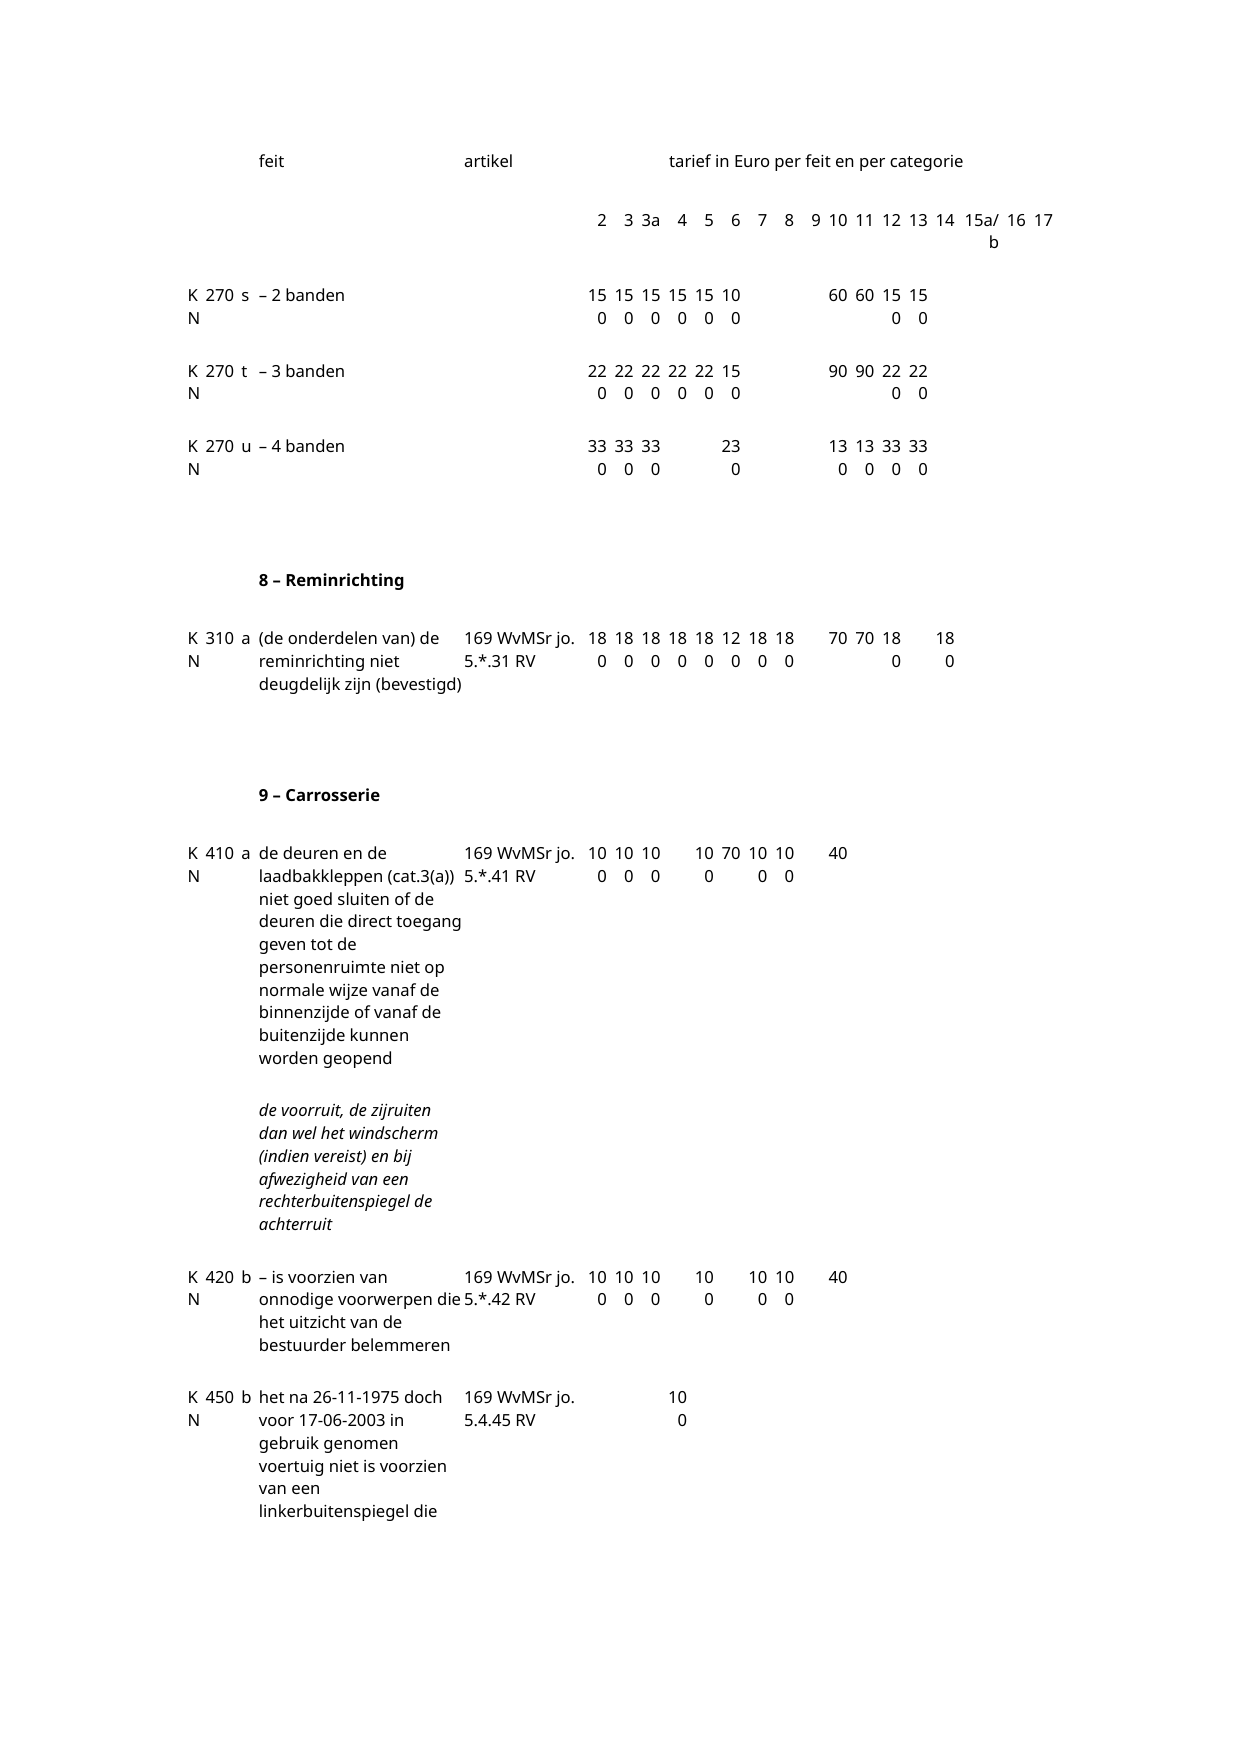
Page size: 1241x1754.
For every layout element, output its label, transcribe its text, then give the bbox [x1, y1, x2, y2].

table_cell 70 [714, 842, 740, 1099]
table_cell 40 [821, 1265, 847, 1386]
table_cell [928, 1265, 954, 1386]
table_cell [821, 569, 847, 627]
table_cell – is voorzien van onnodige voorwerpen die het uitzicht van de bestuurder belemmeren [259, 1265, 464, 1386]
table_cell [241, 725, 259, 783]
table_cell [999, 1265, 1026, 1386]
table_cell [241, 209, 259, 284]
table_cell [633, 725, 660, 783]
table_cell [999, 569, 1026, 627]
table_cell [740, 1099, 767, 1265]
table_cell 6 [714, 209, 740, 284]
table_header tarief in Euro per feit en per categorie [580, 150, 1053, 208]
table_cell 220 [660, 359, 687, 435]
table_cell [794, 1099, 821, 1265]
table_cell [687, 569, 713, 627]
table_cell 100 [687, 842, 713, 1099]
table_cell 14 [928, 209, 954, 284]
table_cell [580, 569, 607, 627]
table_cell 150 [660, 284, 687, 359]
table_cell [954, 1099, 999, 1265]
table_cell [205, 569, 241, 627]
table_cell 330 [901, 435, 927, 510]
table_cell KN [188, 284, 205, 359]
table_cell 220 [901, 359, 927, 435]
table_cell [794, 725, 821, 783]
table_cell [928, 784, 954, 842]
table_cell [714, 1265, 740, 1386]
table_cell [607, 510, 633, 568]
table_cell [928, 1386, 954, 1522]
table_cell [1026, 627, 1053, 725]
table_cell [660, 1099, 687, 1265]
table_cell 169 WvMSr jo. 5.*.31 RV [464, 627, 580, 725]
table_cell [847, 725, 874, 783]
table_cell [259, 510, 464, 568]
table_cell 100 [740, 842, 767, 1099]
table_cell [901, 569, 927, 627]
table_cell [687, 1099, 713, 1265]
table_cell 11 [847, 209, 874, 284]
table_cell [1026, 284, 1053, 359]
table_cell [1026, 359, 1053, 435]
table_cell 10 [821, 209, 847, 284]
table_cell 220 [580, 359, 607, 435]
table_cell [999, 435, 1026, 510]
table_cell [580, 784, 607, 842]
table_cell 410 [205, 842, 241, 1099]
table_cell [1026, 1099, 1053, 1265]
table_cell [874, 510, 901, 568]
table_cell [714, 1099, 740, 1265]
table_cell [928, 1099, 954, 1265]
table_cell [821, 725, 847, 783]
table_cell [464, 725, 580, 783]
table_cell [954, 725, 999, 783]
table_cell 169 WvMSr jo. 5.*.41 RV [464, 842, 580, 1099]
table_cell [633, 510, 660, 568]
table_cell 150 [874, 284, 901, 359]
table_cell [999, 725, 1026, 783]
table_cell 8 [767, 209, 794, 284]
table_cell [660, 1265, 687, 1386]
table_cell [901, 1099, 927, 1265]
table_cell 13 [901, 209, 927, 284]
table_cell KN [188, 842, 205, 1099]
table_cell [205, 784, 241, 842]
table_cell [874, 1265, 901, 1386]
table_cell [999, 359, 1026, 435]
table_cell 100 [767, 1265, 794, 1386]
table_cell [660, 725, 687, 783]
table_cell 100 [633, 1265, 660, 1386]
table_cell [687, 784, 713, 842]
table_cell [464, 569, 580, 627]
table_cell [767, 569, 794, 627]
table_cell [464, 784, 580, 842]
table_cell 270 [205, 359, 241, 435]
table_cell [714, 510, 740, 568]
table_cell [714, 1386, 740, 1522]
table_cell [954, 627, 999, 725]
table_cell – 2 banden [259, 284, 464, 359]
table_cell 100 [607, 842, 633, 1099]
table_cell 150 [714, 359, 740, 435]
table_cell [740, 284, 767, 359]
table_cell 180 [928, 627, 954, 725]
table_cell 310 [205, 627, 241, 725]
table_cell [740, 435, 767, 510]
table_cell 180 [660, 627, 687, 725]
table_cell [740, 569, 767, 627]
table_cell – 4 banden [259, 435, 464, 510]
table_cell [901, 1265, 927, 1386]
table_cell [794, 510, 821, 568]
table_cell 180 [740, 627, 767, 725]
table_cell 220 [687, 359, 713, 435]
table_cell [464, 359, 580, 435]
table_cell [847, 842, 874, 1099]
table_cell [794, 359, 821, 435]
table_cell u [241, 435, 259, 510]
table_cell 330 [580, 435, 607, 510]
table_cell 100 [633, 842, 660, 1099]
table_cell [999, 1099, 1026, 1265]
table_cell 220 [607, 359, 633, 435]
table_cell 16 [999, 209, 1026, 284]
table_cell [901, 784, 927, 842]
table_cell [954, 569, 999, 627]
table_cell 100 [660, 1386, 687, 1522]
table_cell [954, 510, 999, 568]
table_cell [901, 510, 927, 568]
table_cell 8 – Reminrichting [259, 569, 464, 627]
table_cell [928, 725, 954, 783]
table_cell [794, 569, 821, 627]
table_cell 150 [901, 284, 927, 359]
table_cell [687, 1386, 713, 1522]
table_cell [1026, 784, 1053, 842]
table_cell [1026, 1265, 1053, 1386]
table_cell [205, 209, 241, 284]
table_cell 60 [847, 284, 874, 359]
table_cell 120 [714, 627, 740, 725]
table_cell [607, 569, 633, 627]
table_cell 130 [847, 435, 874, 510]
table_cell [241, 569, 259, 627]
table_cell [874, 784, 901, 842]
table_cell [740, 359, 767, 435]
table_cell [847, 1386, 874, 1522]
table_cell KN [188, 359, 205, 435]
table_cell [1026, 510, 1053, 568]
table_cell [874, 725, 901, 783]
table_header [205, 150, 241, 208]
table_cell [259, 725, 464, 783]
table_cell de voorruit, de zijruiten dan wel het windscherm (indien vereist) en bij afwezigheid van een rechterbuitenspiegel de achterruit [259, 1099, 464, 1265]
table_cell [205, 1099, 241, 1265]
table_cell [580, 1386, 607, 1522]
table_cell 270 [205, 284, 241, 359]
table_cell 169 WvMSr jo. 5.*.42 RV [464, 1265, 580, 1386]
table_cell KN [188, 627, 205, 725]
table_cell [794, 842, 821, 1099]
table_cell [464, 209, 580, 284]
table_cell (de onderdelen van) de reminrichting niet deugdelijk zijn (bevestigd) [259, 627, 464, 725]
table_cell [633, 1099, 660, 1265]
table_cell [874, 842, 901, 1099]
table_cell [767, 1099, 794, 1265]
table_cell 100 [607, 1265, 633, 1386]
table_cell [1026, 569, 1053, 627]
table_cell 450 [205, 1386, 241, 1522]
table_cell a [241, 627, 259, 725]
table_cell [794, 784, 821, 842]
table_cell [1026, 435, 1053, 510]
table_cell [767, 1386, 794, 1522]
table_cell [954, 784, 999, 842]
table_cell 4 [660, 209, 687, 284]
table_cell [767, 784, 794, 842]
table_cell [999, 627, 1026, 725]
table_cell [1026, 1386, 1053, 1522]
table_cell [999, 510, 1026, 568]
table_cell [580, 1099, 607, 1265]
table_cell a [241, 842, 259, 1099]
table_cell 100 [740, 1265, 767, 1386]
table_cell [464, 435, 580, 510]
table_cell [740, 725, 767, 783]
table_cell b [241, 1386, 259, 1522]
table_cell [954, 359, 999, 435]
table_cell het na 26-11-1975 doch voor 17-06-2003 in gebruik genomen voertuig niet is voorzien van een linkerbuitenspiegel die [259, 1386, 464, 1522]
table_cell 330 [633, 435, 660, 510]
table_cell [188, 784, 205, 842]
table_cell [821, 510, 847, 568]
table_cell [874, 1386, 901, 1522]
table_cell KN [188, 1386, 205, 1522]
table_cell [847, 1099, 874, 1265]
table_cell [794, 284, 821, 359]
table_cell [954, 1265, 999, 1386]
table_cell [901, 842, 927, 1099]
table_cell [714, 725, 740, 783]
table_cell 180 [767, 627, 794, 725]
table_cell [999, 842, 1026, 1099]
table_cell [954, 435, 999, 510]
table_cell [794, 627, 821, 725]
table_cell KN [188, 1265, 205, 1386]
table_cell 180 [607, 627, 633, 725]
table_cell 2 [580, 209, 607, 284]
table_cell 150 [607, 284, 633, 359]
table_header [241, 150, 259, 208]
table_cell 9 – Carrosserie [259, 784, 464, 842]
table_cell 150 [580, 284, 607, 359]
table_cell [687, 510, 713, 568]
table_cell KN [188, 435, 205, 510]
table_cell 100 [580, 842, 607, 1099]
table_cell [847, 784, 874, 842]
table_cell [794, 1386, 821, 1522]
table_cell 3 [607, 209, 633, 284]
table_cell [954, 284, 999, 359]
table_cell 100 [714, 284, 740, 359]
table_cell [1026, 842, 1053, 1099]
table_cell [607, 784, 633, 842]
table_cell [580, 510, 607, 568]
table_cell 12 [874, 209, 901, 284]
table_cell [767, 359, 794, 435]
table_cell [1026, 725, 1053, 783]
table_cell [999, 284, 1026, 359]
table_cell 3a [633, 209, 660, 284]
table_cell [767, 284, 794, 359]
table_cell 180 [874, 627, 901, 725]
table_cell [464, 1099, 580, 1265]
table_header [188, 150, 205, 208]
table_cell [954, 1386, 999, 1522]
table_cell 100 [767, 842, 794, 1099]
table_cell 150 [633, 284, 660, 359]
table_cell [188, 569, 205, 627]
table_cell [928, 842, 954, 1099]
table_cell [714, 784, 740, 842]
table_cell [633, 1386, 660, 1522]
table_cell [205, 510, 241, 568]
table_cell [633, 784, 660, 842]
table_cell [580, 725, 607, 783]
table_cell [821, 1099, 847, 1265]
table_cell [241, 1099, 259, 1265]
table_cell 70 [821, 627, 847, 725]
table_cell 270 [205, 435, 241, 510]
table_cell [928, 359, 954, 435]
table_cell 180 [580, 627, 607, 725]
table_cell 100 [580, 1265, 607, 1386]
table_cell [205, 725, 241, 783]
table_cell [714, 569, 740, 627]
table_cell – 3 banden [259, 359, 464, 435]
table_cell [660, 569, 687, 627]
table_cell [241, 510, 259, 568]
table_cell 230 [714, 435, 740, 510]
table_cell b [241, 1265, 259, 1386]
table_cell [901, 725, 927, 783]
table_cell [928, 510, 954, 568]
table_cell [188, 209, 205, 284]
table_cell 9 [794, 209, 821, 284]
table_cell 330 [607, 435, 633, 510]
table_cell 7 [740, 209, 767, 284]
table_cell 5 [687, 209, 713, 284]
table_cell [633, 569, 660, 627]
table_cell 150 [687, 284, 713, 359]
table_cell 100 [687, 1265, 713, 1386]
table_cell 180 [633, 627, 660, 725]
table_cell [901, 1386, 927, 1522]
table_cell [740, 784, 767, 842]
table_cell [928, 435, 954, 510]
table_cell [607, 1386, 633, 1522]
table_cell 60 [821, 284, 847, 359]
table_cell 180 [687, 627, 713, 725]
table_cell [954, 842, 999, 1099]
table_cell 220 [874, 359, 901, 435]
table_cell [660, 510, 687, 568]
table_cell [767, 725, 794, 783]
table_cell [464, 510, 580, 568]
table_cell [464, 284, 580, 359]
table_cell [999, 1386, 1026, 1522]
table_header artikel [464, 150, 580, 208]
table_cell [740, 1386, 767, 1522]
table_cell [928, 284, 954, 359]
table_cell [821, 784, 847, 842]
table_cell [847, 510, 874, 568]
table_cell [660, 842, 687, 1099]
table_cell [660, 784, 687, 842]
table_cell [188, 725, 205, 783]
table_cell [687, 725, 713, 783]
table_cell 220 [633, 359, 660, 435]
table_cell 330 [874, 435, 901, 510]
table_cell s [241, 284, 259, 359]
table_cell [928, 569, 954, 627]
table_cell [607, 725, 633, 783]
table_cell [241, 784, 259, 842]
table_cell [847, 569, 874, 627]
table_cell 90 [821, 359, 847, 435]
table_cell de deuren en de laadbakkleppen (cat.3(a)) niet goed sluiten of de deuren die direct toegang geven tot de personenruimte niet op normale wijze vanaf de binnenzijde of vanaf de buitenzijde kunnen worden geopend [259, 842, 464, 1099]
table_cell [687, 435, 713, 510]
table_cell [999, 784, 1026, 842]
table_cell 420 [205, 1265, 241, 1386]
table_cell [660, 435, 687, 510]
table_cell 15a/b [954, 209, 999, 284]
table_cell [259, 209, 464, 284]
table_cell 90 [847, 359, 874, 435]
table_cell 130 [821, 435, 847, 510]
table_cell 40 [821, 842, 847, 1099]
table_cell [740, 510, 767, 568]
table_cell 169 WvMSr jo. 5.4.45 RV [464, 1386, 580, 1522]
table_cell [767, 510, 794, 568]
table_cell [607, 1099, 633, 1265]
table_cell [188, 1099, 205, 1265]
table_cell [821, 1386, 847, 1522]
table_cell [901, 627, 927, 725]
table_cell 17 [1026, 209, 1053, 284]
table_cell [794, 435, 821, 510]
table_cell [874, 569, 901, 627]
table_header feit [259, 150, 464, 208]
table_cell [188, 510, 205, 568]
table_cell [767, 435, 794, 510]
table_cell [847, 1265, 874, 1386]
table_cell t [241, 359, 259, 435]
table_cell [794, 1265, 821, 1386]
table_cell [874, 1099, 901, 1265]
table_cell 70 [847, 627, 874, 725]
